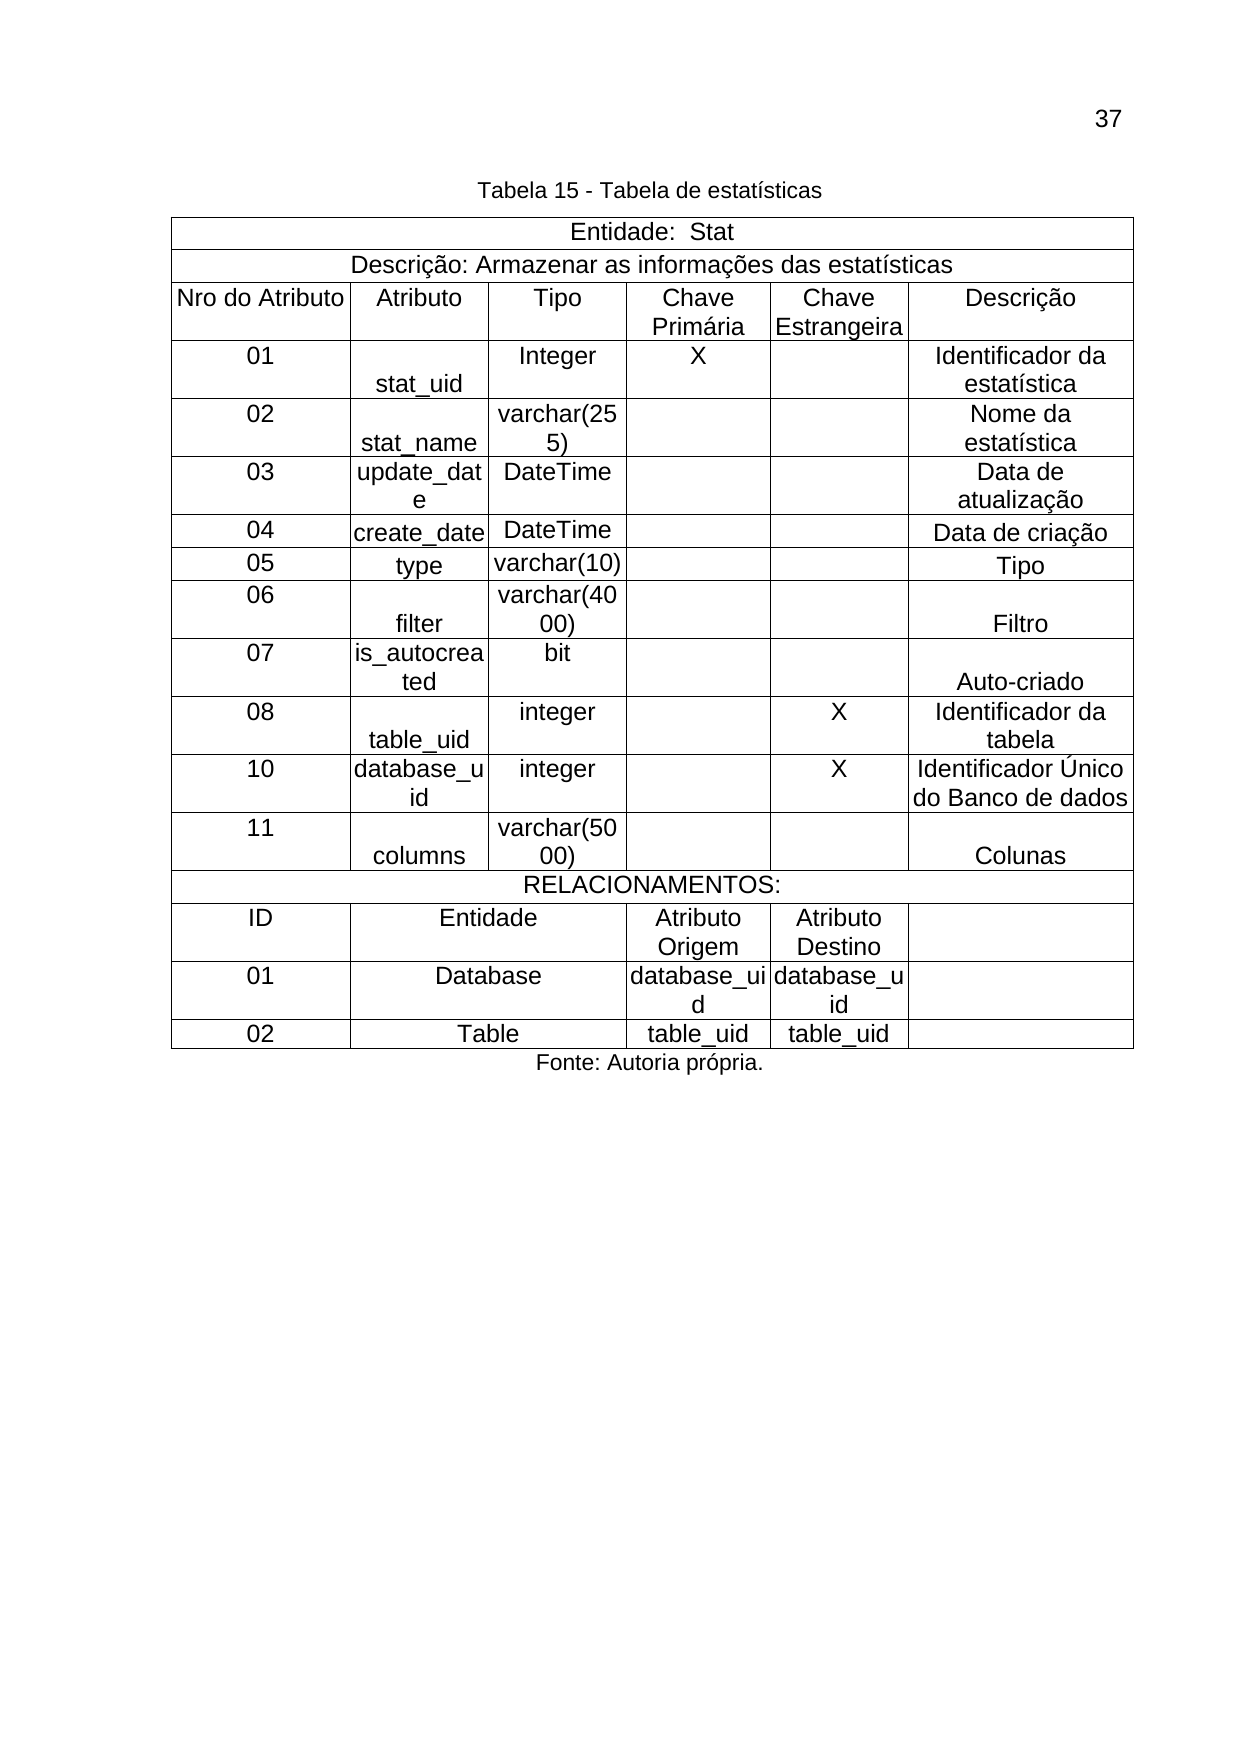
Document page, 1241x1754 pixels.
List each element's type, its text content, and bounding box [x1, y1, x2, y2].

table_cell X [627, 341, 770, 398]
table_cell DateTime [489, 515, 626, 547]
table_cell stat_uid [351, 341, 488, 398]
table_cell 10 [172, 755, 350, 812]
table_cell Data de atualização [909, 457, 1133, 514]
table_cell DateTime [489, 457, 626, 514]
table_cell database_uid [771, 962, 908, 1019]
table_cell Chave Primária [627, 283, 770, 340]
table_cell type [351, 548, 488, 580]
table_cell filter [351, 581, 488, 638]
table_cell database_uid [351, 755, 488, 812]
table_cell 02 [172, 1020, 350, 1048]
table_cell [771, 341, 908, 398]
table_cell [771, 813, 908, 870]
table_cell Chave Estrangeira [771, 283, 908, 340]
table_cell X [771, 755, 908, 812]
table_cell table_uid [627, 1020, 770, 1048]
table_cell [627, 515, 770, 547]
table_cell create_date [351, 515, 488, 547]
table_cell varchar(10) [489, 548, 626, 580]
table_cell 08 [172, 697, 350, 754]
table_cell [771, 581, 908, 638]
table_cell 02 [172, 399, 350, 456]
table_cell 06 [172, 581, 350, 638]
table_cell ID [172, 904, 350, 961]
table_cell Nome da estatística [909, 399, 1133, 456]
table_cell [909, 904, 1133, 961]
table_cell Identificador da estatística [909, 341, 1133, 398]
table_cell update_date [351, 457, 488, 514]
table_cell Database [351, 962, 626, 1019]
table_cell [627, 697, 770, 754]
table_cell Descrição: Armazenar as informações das estatísticas [172, 250, 1133, 282]
table_cell [771, 399, 908, 456]
table_cell [627, 399, 770, 456]
table_cell Atributo Destino [771, 904, 908, 961]
table_cell 05 [172, 548, 350, 580]
table_cell [909, 1020, 1133, 1048]
table_cell Tipo [909, 548, 1133, 580]
table_cell Identificador Único do Banco de dados [909, 755, 1133, 812]
table_cell integer [489, 697, 626, 754]
table_cell Auto-criado [909, 639, 1133, 696]
table_cell 01 [172, 962, 350, 1019]
table_cell [627, 639, 770, 696]
table_cell 07 [172, 639, 350, 696]
table_cell Table [351, 1020, 626, 1048]
table_cell table_uid [351, 697, 488, 754]
table_cell Atributo [351, 283, 488, 340]
table_cell 04 [172, 515, 350, 547]
table_cell Identificador da tabela [909, 697, 1133, 754]
table_cell Atributo Origem [627, 904, 770, 961]
table_cell Nro do Atributo [172, 283, 350, 340]
table_cell 03 [172, 457, 350, 514]
table_cell [771, 515, 908, 547]
table_cell Tipo [489, 283, 626, 340]
table_cell [771, 457, 908, 514]
table_cell stat_name [351, 399, 488, 456]
table_cell varchar(5000) [489, 813, 626, 870]
table_cell table_uid [771, 1020, 908, 1048]
table_cell [627, 581, 770, 638]
table_cell [909, 962, 1133, 1019]
text Fonte: Autoria própria. [177, 1049, 1122, 1075]
table_cell database_uid [627, 962, 770, 1019]
table_cell varchar(255) [489, 399, 626, 456]
table_cell [627, 813, 770, 870]
table_cell is_autocreated [351, 639, 488, 696]
table_cell Filtro [909, 581, 1133, 638]
table_cell integer [489, 755, 626, 812]
table_cell bit [489, 639, 626, 696]
table_cell Data de criação [909, 515, 1133, 547]
table_cell Integer [489, 341, 626, 398]
table_cell Colunas [909, 813, 1133, 870]
text Tabela 15 - Tabela de estatísticas [177, 177, 1122, 203]
table_cell X [771, 697, 908, 754]
table_cell 11 [172, 813, 350, 870]
table_cell Entidade [351, 904, 626, 961]
table_cell [627, 457, 770, 514]
table_cell Descrição [909, 283, 1133, 340]
table_cell RELACIONAMENTOS: [172, 871, 1133, 903]
table_cell columns [351, 813, 488, 870]
table_cell [627, 755, 770, 812]
table_cell [771, 639, 908, 696]
table_cell 01 [172, 341, 350, 398]
table_cell [627, 548, 770, 580]
table_cell varchar(4000) [489, 581, 626, 638]
table_header Entidade: Stat [172, 218, 1133, 249]
table_cell [771, 548, 908, 580]
